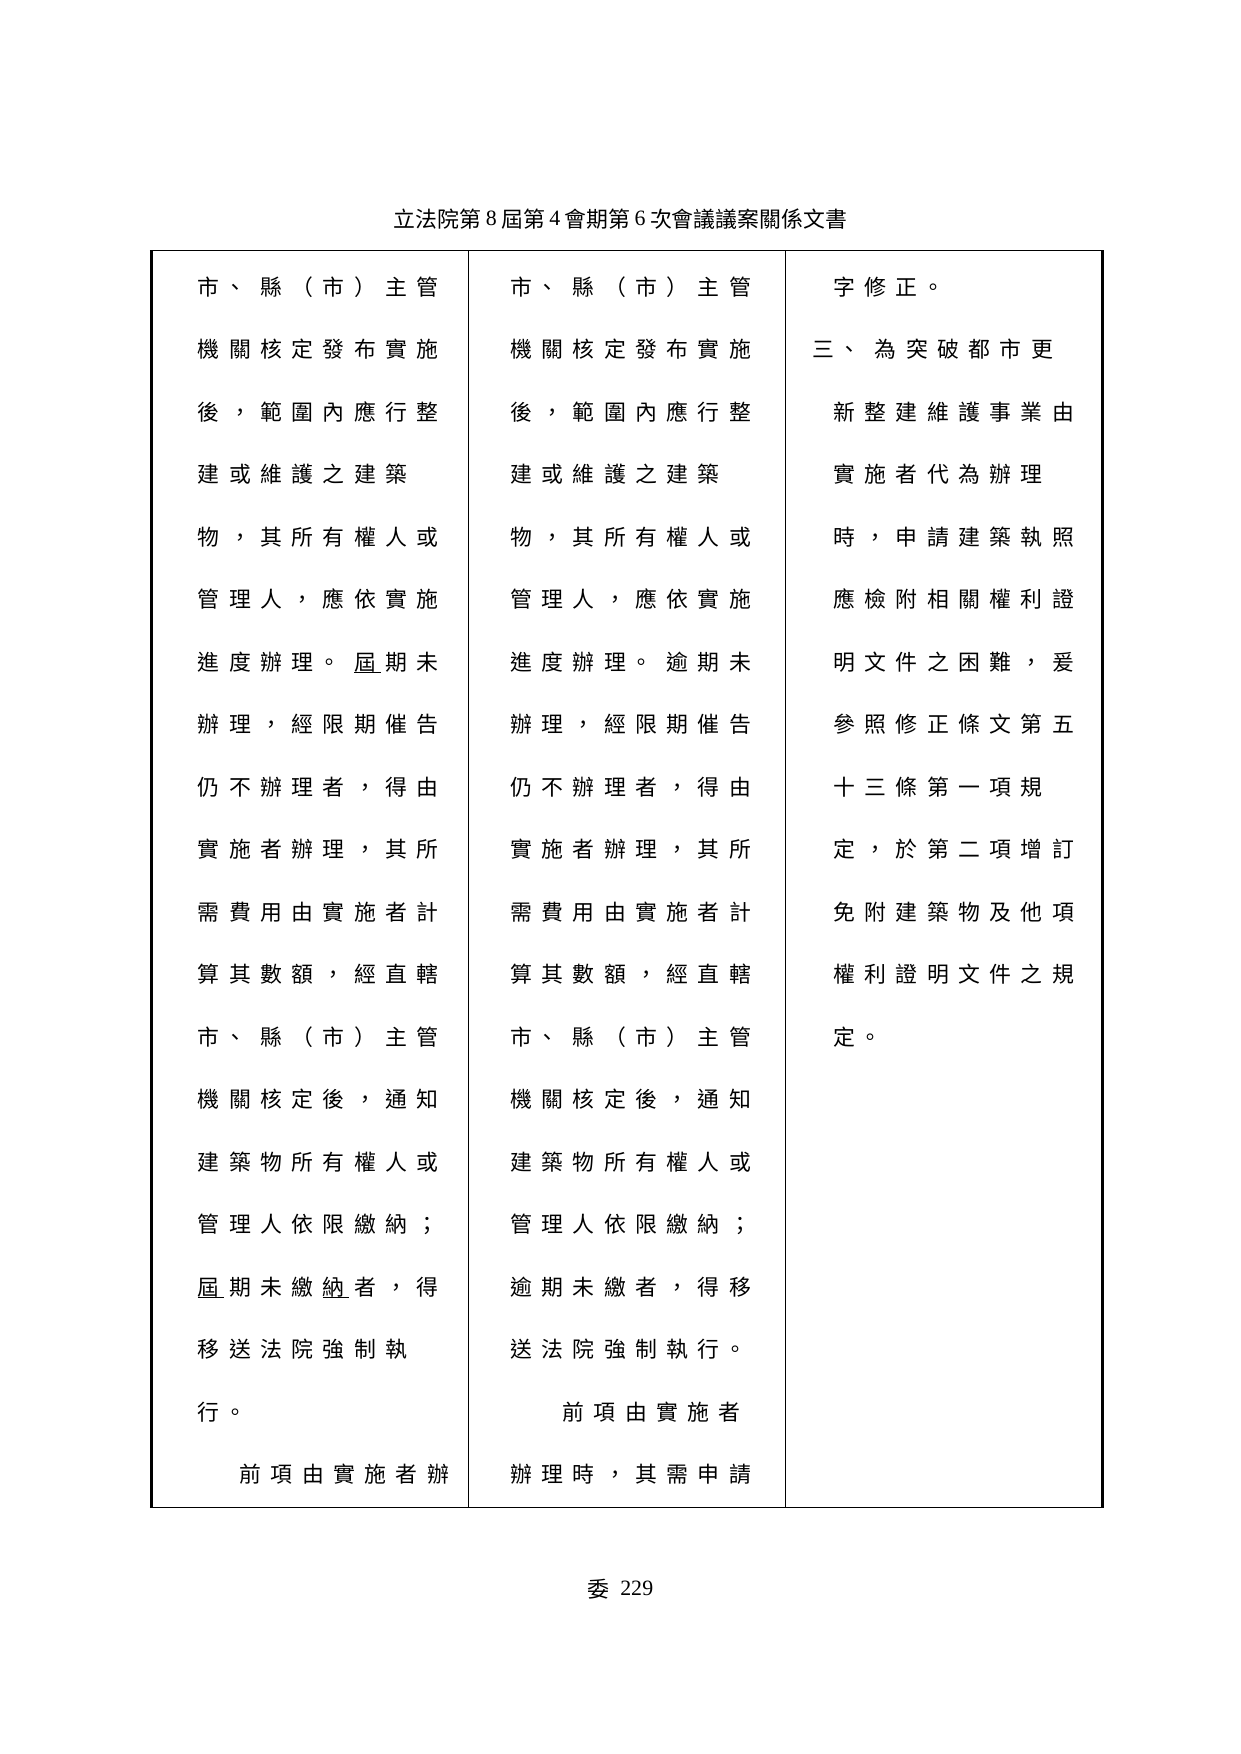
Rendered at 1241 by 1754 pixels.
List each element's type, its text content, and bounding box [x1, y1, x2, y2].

table_cell 市、縣（市）主管機關核定發布實施後，範圍內應行整建或維護之建築物，其所有權人或管理人，應依實施進度辦理。屆期未辦理，經限期催告仍不辦理者，得由實施者辦理，其所需費用由實施者計算其數額，經直轄市、縣（市）主管機關核定後，通知建築物所有權人或管理人依限繳納；屆期未繳納者，得移送法院強制執行。 前項由實施者辦 [153, 251, 468, 1507]
table_cell 字修正。 三、為突破都市更新整建維護事業由實施者代為辦理時，申請建築執照應檢附相關權利證明文件之困難，爰參照修正條文第五十三條第一項規定，於第二項增訂免附建築物及他項權利證明文件之規定。 [786, 251, 1101, 1507]
table_cell 市、縣（市）主管機關核定發布實施後，範圍內應行整建或維護之建築物，其所有權人或管理人，應依實施進度辦理。逾期未辦理，經限期催告仍不辦理者，得由實施者辦理，其所需費用由實施者計算其數額，經直轄市、縣（市）主管機關核定後，通知建築物所有權人或管理人依限繳納；逾期未繳者，得移送法院強制執行。 前項由實施者辦理時，其需申請 [469, 251, 785, 1507]
